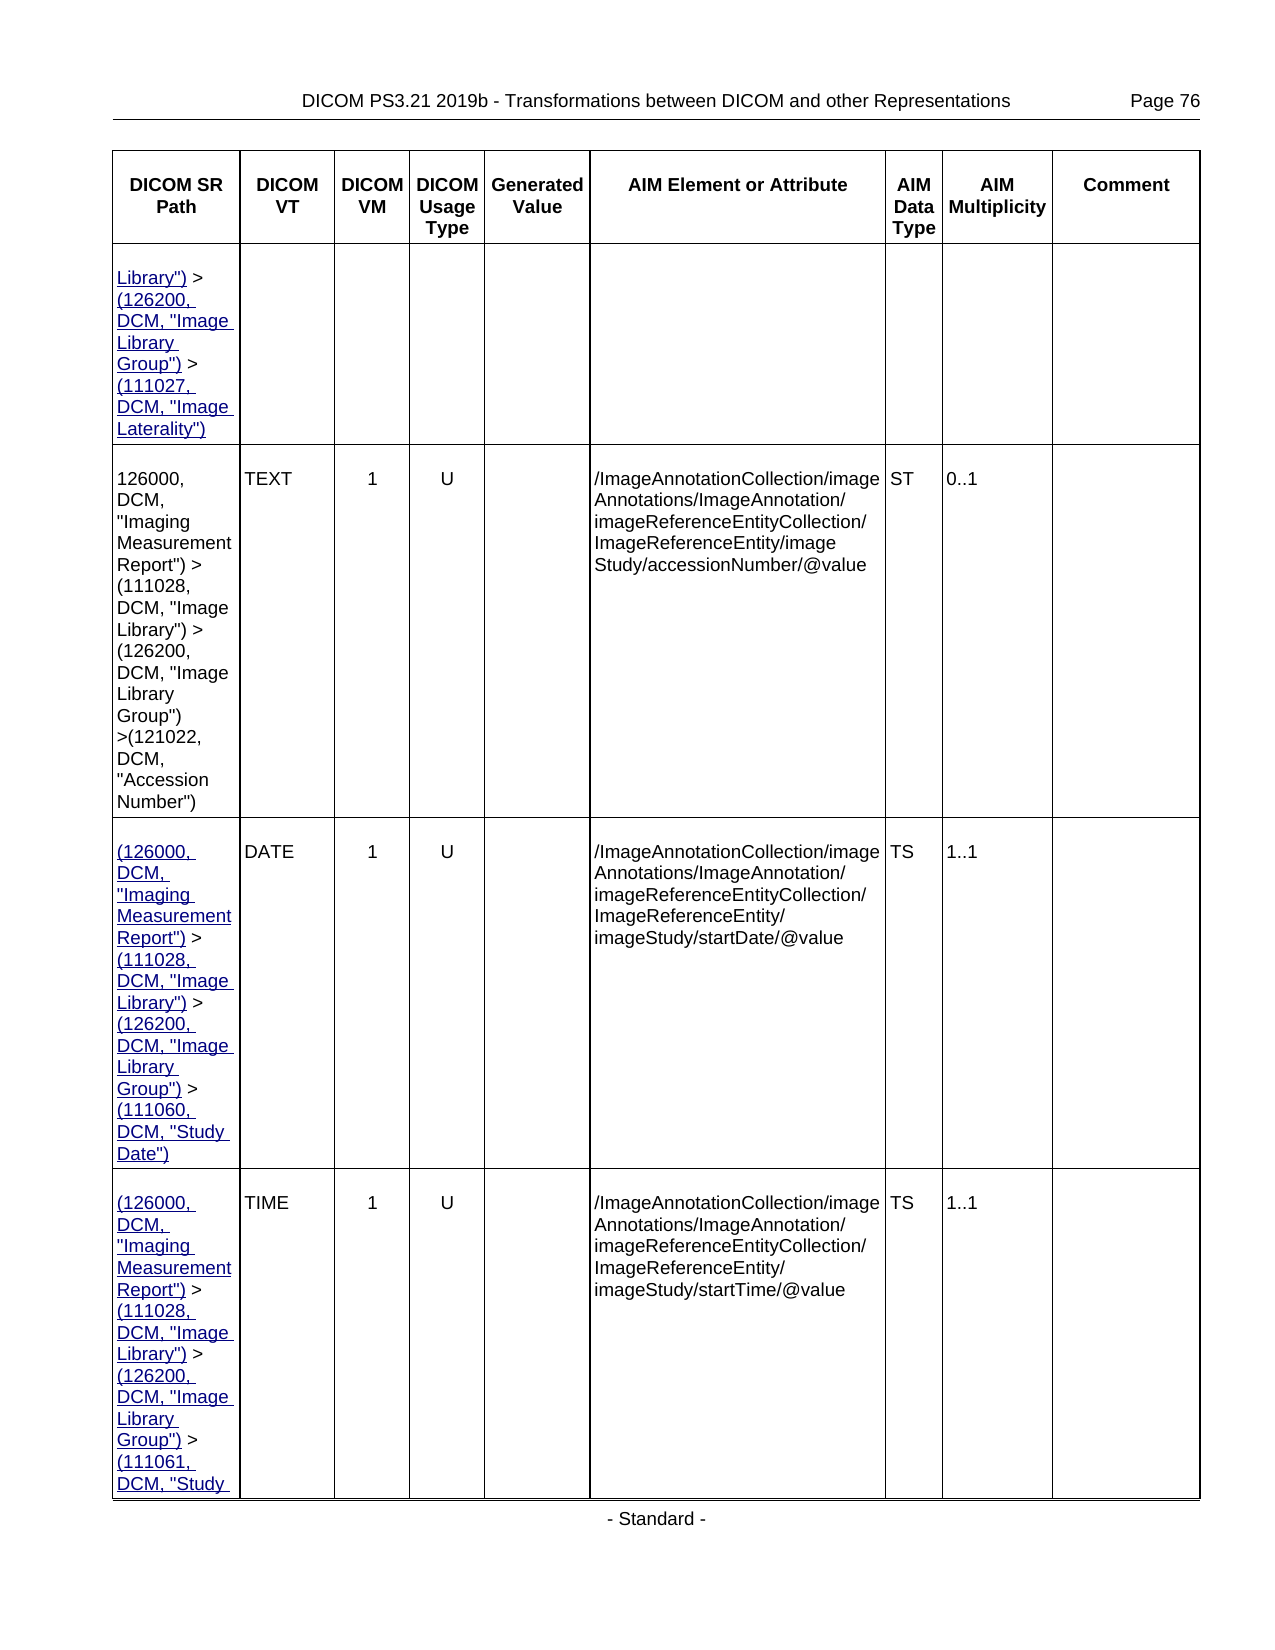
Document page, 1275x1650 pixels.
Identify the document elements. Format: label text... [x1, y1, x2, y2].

table_cell [485, 818, 589, 1168]
table_cell /Image​Annotation​Collection/​image​Annotations/​Image​Annotation/​image​Reference​Entity​Collection/​Image​Reference​Entity/​image​Study/​accession​Number/​@value [591, 445, 885, 817]
table_cell 1..1 [943, 818, 1052, 1168]
table_header DICOM SR Path [113, 151, 239, 243]
table_cell (126000, DCM, "Imaging Measurement Report") > (111028, DCM, "Image Library") > (126200, DCM, "Image Library Group") > (111060, DCM, "Study Date") [113, 818, 239, 1168]
table_cell [485, 445, 589, 817]
table_cell TS [886, 818, 942, 1168]
table_cell DATE [241, 818, 334, 1168]
table_cell U [410, 818, 484, 1168]
table_cell 126000, DCM, "Imaging Measurement Report") > (111028, DCM, "Image Library") > (126200, DCM, "Image Library Group") >(121022, DCM, "Accession Number") [113, 445, 239, 817]
table_header DICOM VM [335, 151, 409, 243]
table_header AIM Data Type [886, 151, 942, 243]
table_cell [335, 244, 409, 443]
table_header Comment [1053, 151, 1199, 243]
table_cell [1053, 818, 1199, 1168]
table_cell /Image​Annotation​Collection/​image​Annotations/​Image​Annotation/​imageReferenceEntityCollection/​ImageReferenceEntity/​imageStudy/​startDate/​@value [591, 818, 885, 1168]
table_cell [886, 244, 942, 443]
table_header Generated Value [485, 151, 589, 243]
table_header AIM Element or Attribute [591, 151, 885, 243]
table_cell TEXT [241, 445, 334, 817]
table_header AIM Multiplicity [943, 151, 1052, 243]
table_cell 1 [335, 1169, 409, 1498]
table_cell (126000, DCM, "Imaging Measurement Report") > (111028, DCM, "Image Library") > (126200, DCM, "Image Library Group") > (111061, DCM, "Study [113, 1169, 239, 1498]
table_cell Library") > (126200, DCM, "Image Library Group") > (111027, DCM, "Image Laterality") [113, 244, 239, 443]
table_cell TS [886, 1169, 942, 1498]
table_header DICOM Usage Type [410, 151, 484, 243]
table_cell [591, 244, 885, 443]
table_cell [1053, 445, 1199, 817]
table_cell [485, 244, 589, 443]
table_cell U [410, 445, 484, 817]
table_header DICOM VT [241, 151, 334, 243]
table_cell 1 [335, 818, 409, 1168]
table_cell 1 [335, 445, 409, 817]
table_cell /Image​Annotation​Collection/​image​Annotations/​Image​Annotation/​imageReferenceEntityCollection/​ImageReferenceEntity/​imageStudy/​startTime/​@value [591, 1169, 885, 1498]
table_cell [410, 244, 484, 443]
table_cell [241, 244, 334, 443]
table_cell [1053, 244, 1199, 443]
table_cell U [410, 1169, 484, 1498]
table_cell [485, 1169, 589, 1498]
table_cell 0..1 [943, 445, 1052, 817]
table_cell [943, 244, 1052, 443]
table_cell ST [886, 445, 942, 817]
table_cell 1..1 [943, 1169, 1052, 1498]
table_cell [1053, 1169, 1199, 1498]
table_cell TIME [241, 1169, 334, 1498]
